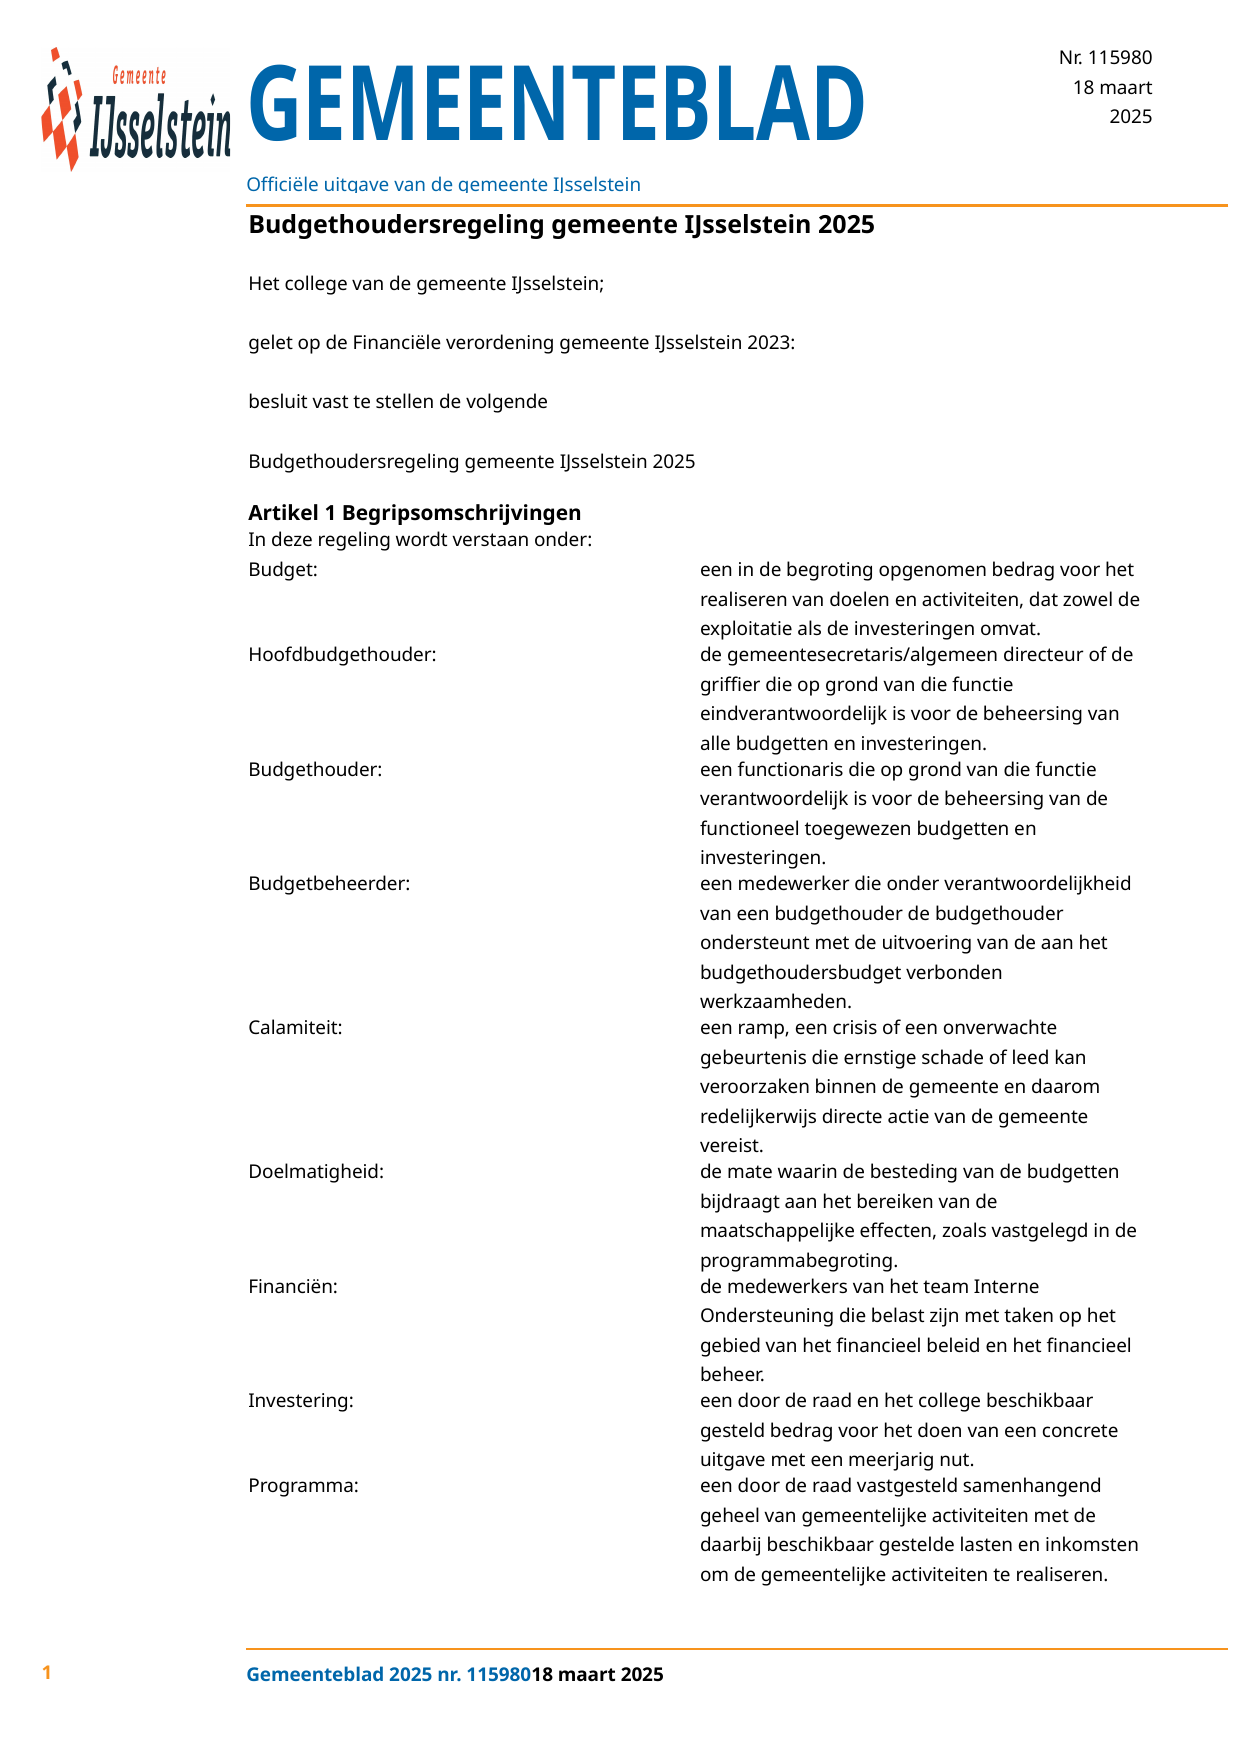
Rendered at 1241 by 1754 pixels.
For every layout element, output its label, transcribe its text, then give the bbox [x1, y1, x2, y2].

text Budgethoudersregeling gemeente IJsselstein 2025 [248, 448, 1152, 473]
table_cell Programma: [248, 1472, 700, 1587]
table_cell de gemeentesecretaris/algemeen directeur of de griffier die op grond van die functie eindverantwoordelijk is voor de beheersing van alle budgetten en investeringen. [700, 641, 1152, 756]
table_cell Budgethouder: [248, 756, 700, 870]
text Het college van de gemeente IJsselstein; [248, 270, 1152, 296]
text gelet op de Financiële verordening gemeente IJsselstein 2023: [248, 329, 1152, 355]
text besluit vast te stellen de volgende [248, 389, 1152, 414]
text Budgethoudersregeling gemeente IJsselstein 2025 [248, 207, 1152, 241]
table_cell Hoofdbudgethouder: [248, 641, 700, 756]
table_cell Budgetbeheerder: [248, 870, 700, 1014]
table_header een in de begroting opgenomen bedrag voor het realiseren van doelen en activiteiten, dat zowel de exploitatie als de investeringen omvat. [700, 556, 1152, 641]
text Artikel 1 Begripsomschrijvingen [248, 498, 1152, 527]
table_header Budget: [248, 556, 700, 641]
table_cell Investering: [248, 1387, 700, 1472]
table_cell een ramp, een crisis of een onverwachte gebeurtenis die ernstige schade of leed kan veroorzaken binnen de gemeente en daarom redelijkerwijs directe actie van de gemeente vereist. [700, 1014, 1152, 1158]
table_cell Calamiteit: [248, 1014, 700, 1158]
table_cell Financiën: [248, 1273, 700, 1387]
text In deze regeling wordt verstaan onder: [248, 527, 1152, 552]
table_cell de mate waarin de besteding van de budgetten bijdraagt aan het bereiken van de maatschappelijke effecten, zoals vastgelegd in de programmabegroting. [700, 1158, 1152, 1273]
table_cell een door de raad en het college beschikbaar gesteld bedrag voor het doen van een concrete uitgave met een meerjarig nut. [700, 1387, 1152, 1472]
picture [41, 47, 231, 172]
table_cell een medewerker die onder verantwoordelijkheid van een budgethouder de budgethouder ondersteunt met de uitvoering van de aan het budgethoudersbudget verbonden werkzaamheden. [700, 870, 1152, 1014]
table_cell de medewerkers van het team Interne Ondersteuning die belast zijn met taken op het gebied van het financieel beleid en het financieel beheer. [700, 1273, 1152, 1387]
table_cell een functionaris die op grond van die functie verantwoordelijk is voor de beheersing van de functioneel toegewezen budgetten en investeringen. [700, 756, 1152, 870]
table_cell een door de raad vastgesteld samenhangend geheel van gemeentelijke activiteiten met de daarbij beschikbaar gestelde lasten en inkomsten om de gemeentelijke activiteiten te realiseren. [700, 1472, 1152, 1587]
table_cell Doelmatigheid: [248, 1158, 700, 1273]
